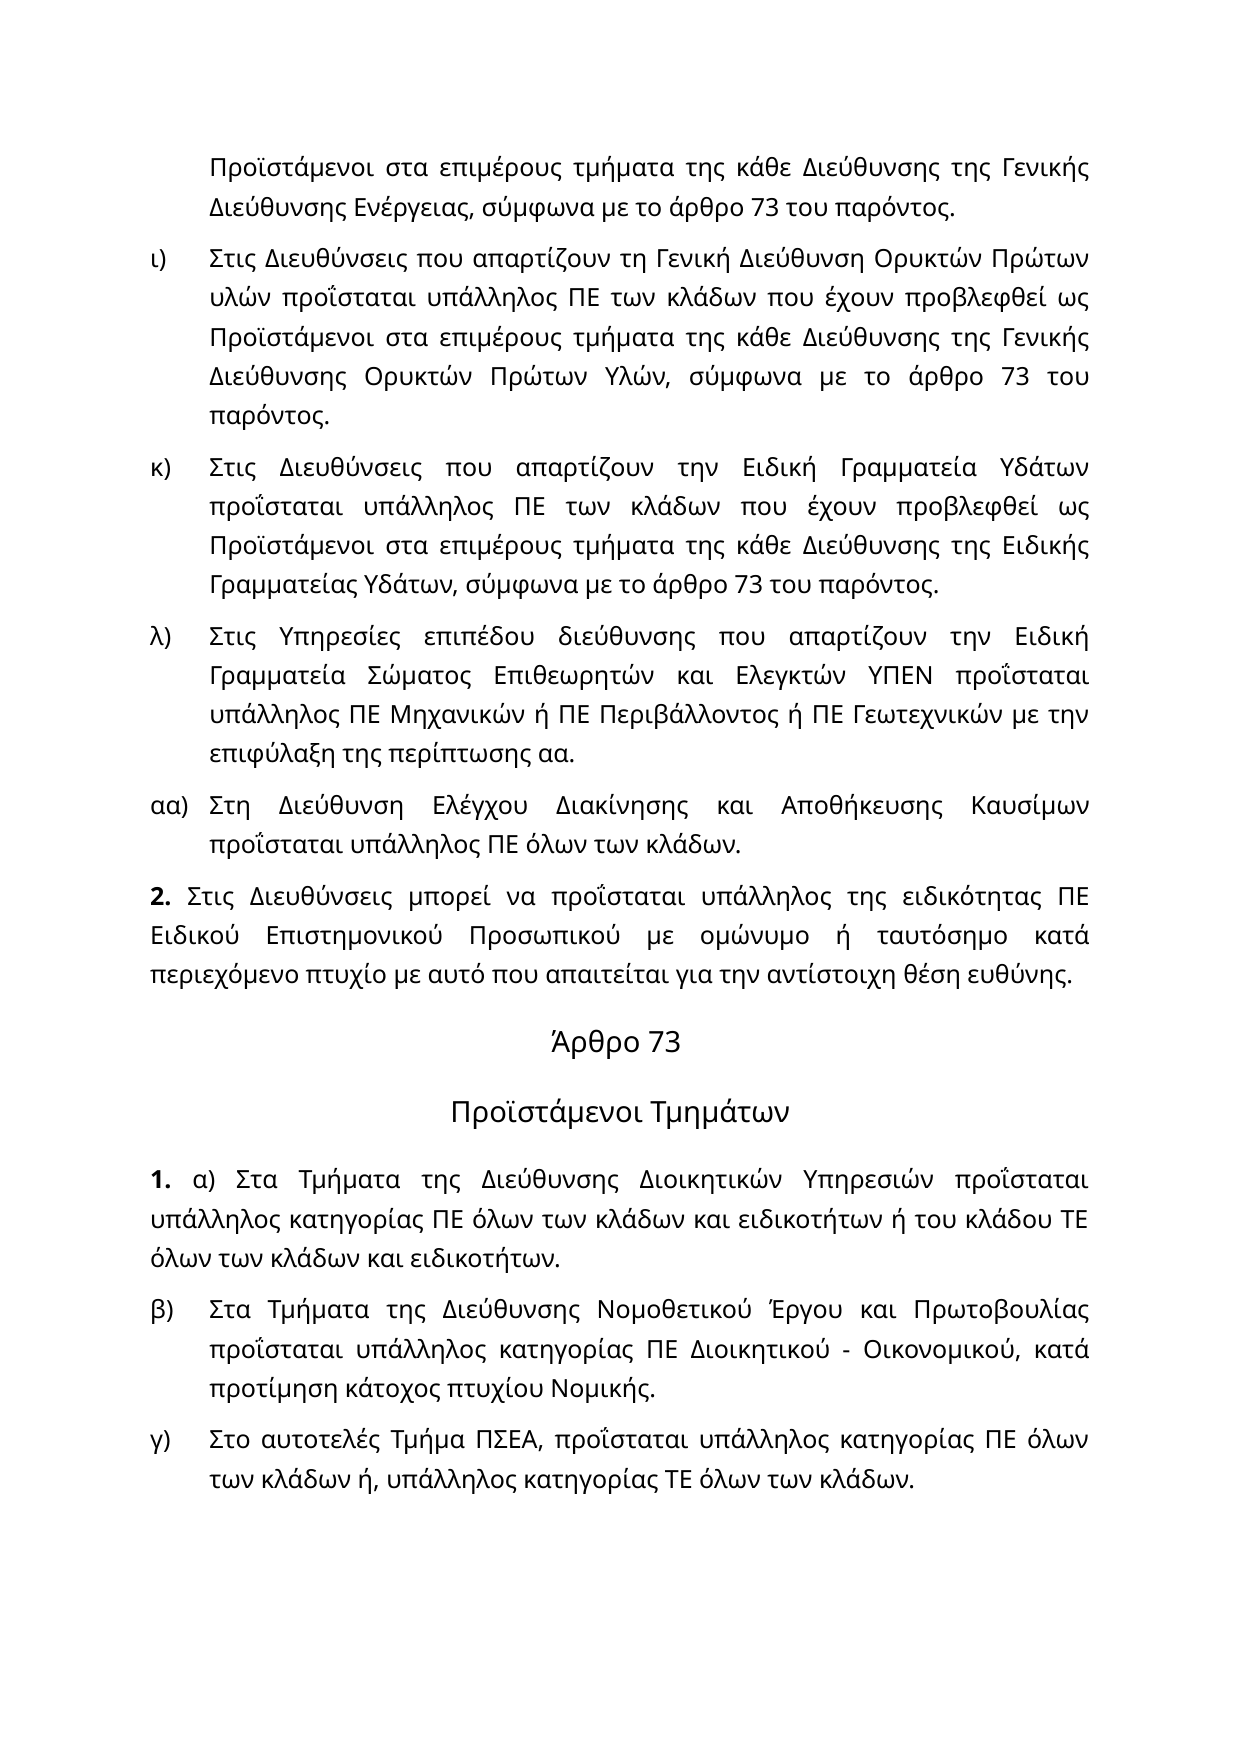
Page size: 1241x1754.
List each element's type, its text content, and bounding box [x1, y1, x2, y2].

list αα) Στη Διεύθυνση Ελέγχου Διακίνησης και Αποθήκευσης Καυσίμων προΐσταται υπάλληλος ΠΕ όλων των κλάδων. [150, 787, 1090, 861]
text 2. Στις Διευθύνσεις μπορεί να προΐσταται υπάλληλος της ειδικότητας ΠΕ Ειδικού Επιστημονικού Προσωπικού με ομώνυμο ή ταυτόσημο κατά περιεχόμενο πτυχίο με αυτό που απαιτείται για την αντίστοιχη θέση ευθύνης. [150, 878, 1090, 991]
subtitle Προϊστάμενοι Τμημάτων [150, 1091, 1090, 1131]
list Προϊστάμενοι στα επιμέρους τμήματα της κάθε Διεύθυνσης της Γενικής Διεύθυνσης Ενέργειας, σύμφωνα με το άρθρο 73 του παρόντος. [150, 150, 1090, 223]
list λ) Στις Υπηρεσίες επιπέδου διεύθυνσης που απαρτίζουν την Ειδική Γραμματεία Σώματος Επιθεωρητών και Ελεγκτών ΥΠΕΝ προΐσταται υπάλληλος ΠΕ Μηχανικών ή ΠΕ Περιβάλλοντος ή ΠΕ Γεωτεχνικών με την επιφύλαξη της περίπτωσης αα. [150, 618, 1090, 770]
list ι) Στις Διευθύνσεις που απαρτίζουν τη Γενική Διεύθυνση Ορυκτών Πρώτων υλών προΐσταται υπάλληλος ΠΕ των κλάδων που έχουν προβλεφθεί ως Προϊστάμενοι στα επιμέρους τμήματα της κάθε Διεύθυνσης της Γενικής Διεύθυνσης Ορυκτών Πρώτων Υλών, σύμφωνα με το άρθρο 73 του παρόντος. [150, 241, 1090, 432]
list γ) Στο αυτοτελές Τμήμα ΠΣΕΑ, προΐσταται υπάλληλος κατηγορίας ΠΕ όλων των κλάδων ή, υπάλληλος κατηγορίας ΤΕ όλων των κλάδων. [150, 1422, 1090, 1495]
subtitle Άρθρο 73 [150, 1021, 1090, 1061]
text 1. α) Στα Τμήματα της Διεύθυνσης Διοικητικών Υπηρεσιών προΐσταται υπάλληλος κατηγορίας ΠΕ όλων των κλάδων και ειδικοτήτων ή του κλάδου ΤΕ όλων των κλάδων και ειδικοτήτων. [150, 1162, 1090, 1274]
list β) Στα Τμήματα της Διεύθυνσης Νομοθετικού Έργου και Πρωτοβουλίας προΐσταται υπάλληλος κατηγορίας ΠΕ Διοικητικού - Οικονομικού, κατά προτίμηση κάτοχος πτυχίου Νομικής. [150, 1292, 1090, 1404]
list κ) Στις Διευθύνσεις που απαρτίζουν την Ειδική Γραμματεία Υδάτων προΐσταται υπάλληλος ΠΕ των κλάδων που έχουν προβλεφθεί ως Προϊστάμενοι στα επιμέρους τμήματα της κάθε Διεύθυνσης της Ειδικής Γραμματείας Υδάτων, σύμφωνα με το άρθρο 73 του παρόντος. [150, 449, 1090, 601]
